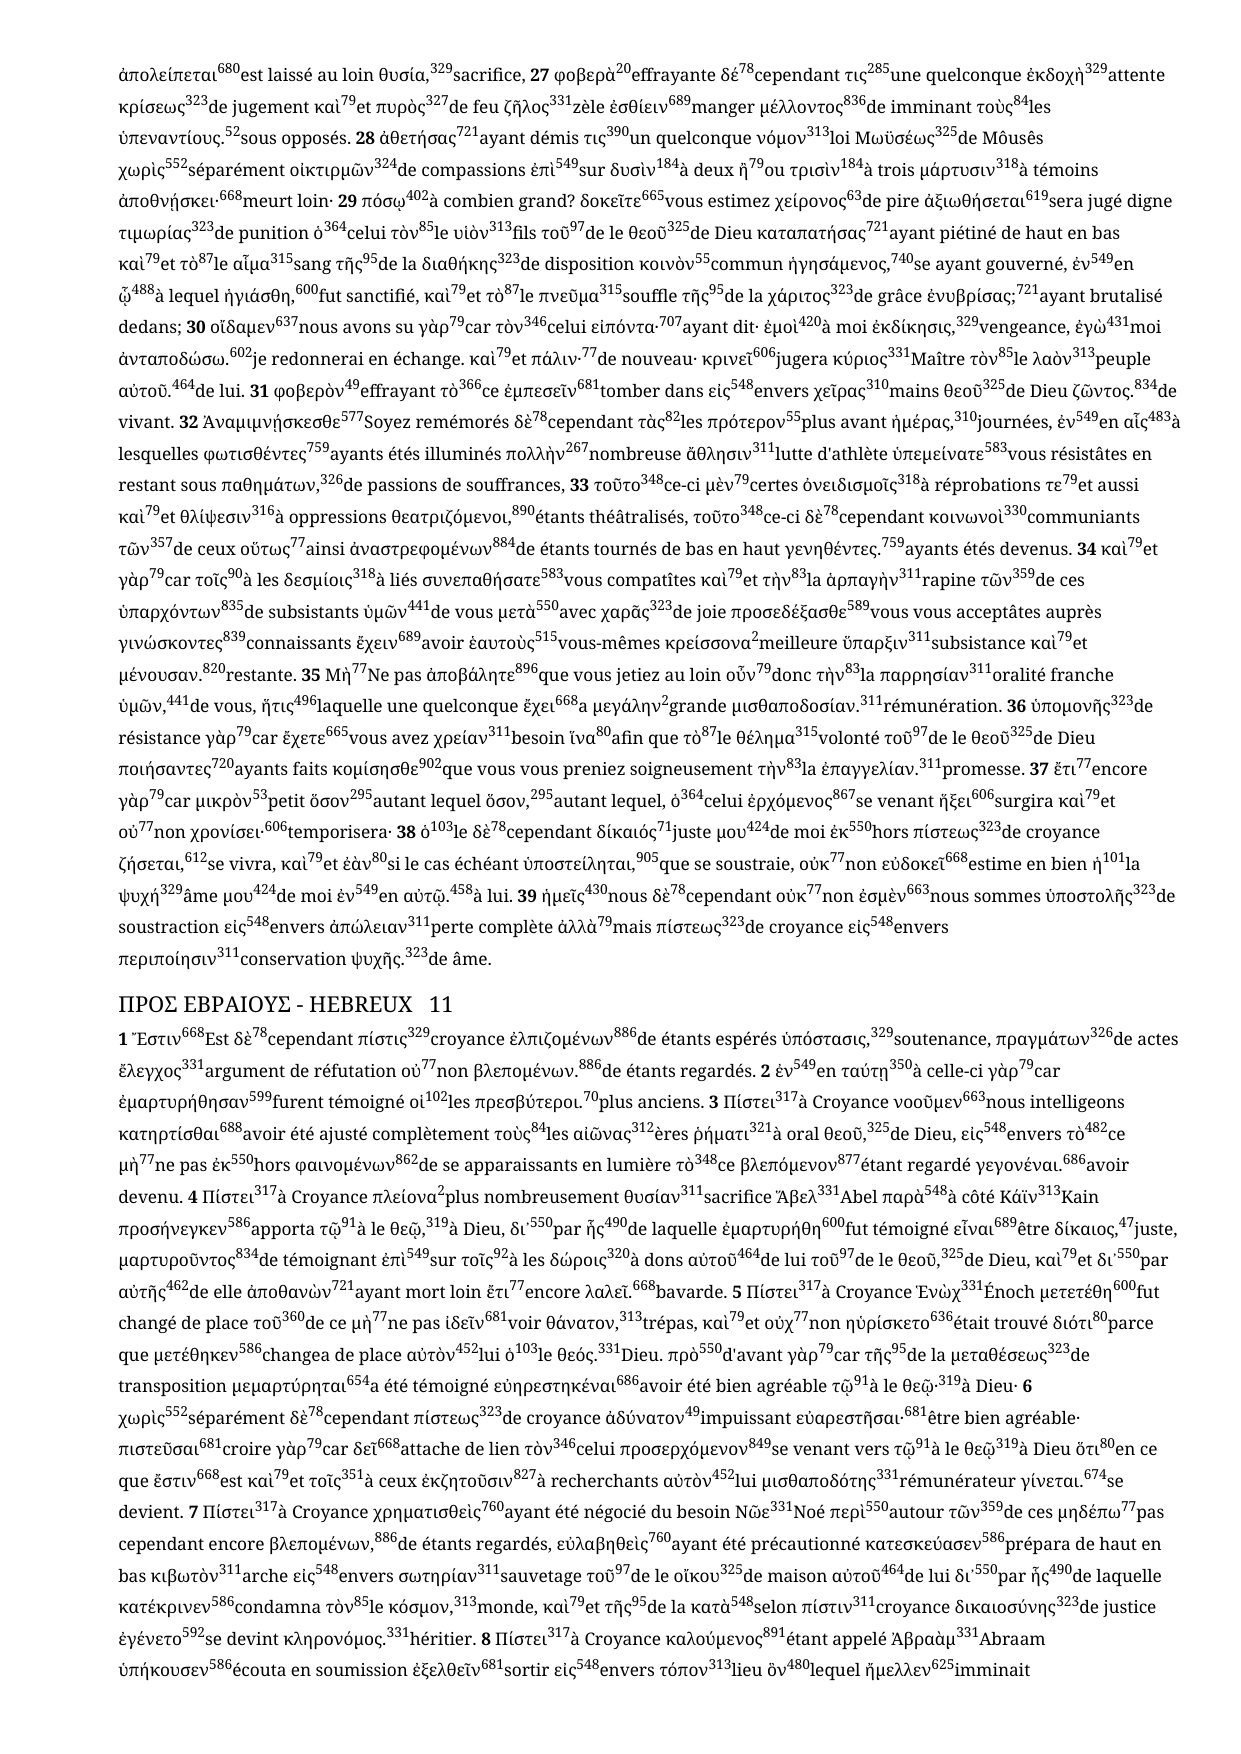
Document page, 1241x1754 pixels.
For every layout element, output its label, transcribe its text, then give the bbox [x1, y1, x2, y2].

text 1 Ἔστιν668Est δὲ78cependant πίστις329croyance ἐλπιζομένων886de étants espérés ὑπόστασις,329soutenance, πραγμάτων326de actes ἔλεγχος331argument de réfutation οὐ77non βλεπομένων.886de étants regardés. 2 ἐν549en ταύτῃ350à celle-ci γὰρ79car ἐμαρτυρήθησαν599furent témoigné οἱ102les πρεσβύτεροι.70plus anciens. 3 Πίστει317à Croyance νοοῦμεν663nous intelligeons κατηρτίσθαι688avoir été ajusté complètement τοὺς84les αἰῶνας312ères ῥήματι321à oral θεοῦ,325de Dieu, εἰς548envers τὸ482ce μὴ77ne pas ἐκ550hors φαινομένων862de se apparaissants en lumière τὸ348ce βλεπόμενον877étant regardé γεγονέναι.686avoir devenu. 4 Πίστει317à Croyance πλείονα2plus nombreusement θυσίαν311sacrifice Ἅβελ331Abel παρὰ548à côté Κάϊν313Kain προσήνεγκεν586apporta τῷ91à le θεῷ,319à Dieu, δι᾽550par ἧς490de laquelle ἐμαρτυρήθη600fut témoigné εἶναι689être δίκαιος,47juste, μαρτυροῦντος834de témoignant ἐπὶ549sur τοῖς92à les δώροις320à dons αὐτοῦ464de lui τοῦ97de le θεοῦ,325de Dieu, καὶ79et δι᾽550par αὐτῆς462de elle ἀποθανὼν721ayant mort loin ἔτι77encore λαλεῖ.668bavarde. 5 Πίστει317à Croyance Ἑνὼχ331Énoch μετετέθη600fut changé de place τοῦ360de ce μὴ77ne pas ἰδεῖν681voir θάνατον,313trépas, καὶ79et οὐχ77non ηὑρίσκετο636était trouvé διότι80parce que μετέθηκεν586changea de place αὐτὸν452lui ὁ103le θεός.331Dieu. πρὸ550d'avant γὰρ79car τῆς95de la μεταθέσεως323de transposition μεμαρτύρηται654a été témoigné εὐηρεστηκέναι686avoir été bien agréable τῷ91à le θεῷ·319à Dieu· 6 χωρὶς552séparément δὲ78cependant πίστεως323de croyance ἀδύνατον49impuissant εὐαρεστῆσαι·681être bien agréable· πιστεῦσαι681croire γὰρ79car δεῖ668attache de lien τὸν346celui προσερχόμενον849se venant vers τῷ91à le θεῷ319à Dieu ὅτι80en ce que ἔστιν668est καὶ79et τοῖς351à ceux ἐκζητοῦσιν827à recherchants αὐτὸν452lui μισθαποδότης331rémunérateur γίνεται.674se devient. 7 Πίστει317à Croyance χρηματισθεὶς760ayant été négocié du besoin Νῶε331Noé περὶ550autour τῶν359de ces μηδέπω77pas cependant encore βλεπομένων,886de étants regardés, εὐλαβηθεὶς760ayant été précautionné κατεσκεύασεν586prépara de haut en bas κιβωτὸν311arche εἰς548envers σωτηρίαν311sauvetage τοῦ97de le οἴκου325de maison αὐτοῦ464de lui δι᾽550par ἧς490de laquelle κατέκρινεν586condamna τὸν85le κόσμον,313monde, καὶ79et τῆς95de la κατὰ548selon πίστιν311croyance δικαιοσύνης323de justice ἐγένετο592se devint κληρονόμος.331héritier. 8 Πίστει317à Croyance καλούμενος891étant appelé Ἀβραὰμ331Abraam ὑπήκουσεν586écouta en soumission ἐξελθεῖν681sortir εἰς548envers τόπον313lieu ὃν480lequel ἤμελλεν625imminait λαμβάνειν689prendre εἰς548envers κληρονομίαν,311héritage, καὶ79et ἐξῆλθεν586sortit μὴ77ne pas ἐπιστάμενος867se établissant sûrement ποῦ77où? ἔρχεται.674se vient. 9 Πίστει317à Croyance παρῴκησεν586habita maison à côté εἰς548envers γῆν311terre τῆς95de la ἐπαγγελίας323de promesse ὡς80comme ἀλλοτρίαν51d’autre ἐν549en σκηναῖς316à tentes κατοικήσας721ayant établi maison d'habitation μετὰ550avec Ἰσαὰκ325de Isaak καὶ79et Ἰακὼβ325de Iakob τῶν96de les συγκληρονόμων64de cohéritiers τῆς95de la ἐπαγγελίας323de promesse τῆς95de la αὐτῆς·148de même· 10 ἐξεδέχετο631se attendait γὰρ79car τὴν83la τοὺς84les θεμελίους312fondements ἔχουσαν820ayante πόλιν311cité ἧς490de laquelle τεχνίτης331technicien καὶ79et δημιουργὸς331travailleur de la population ὁ103le θεός.331Dieu. 11 Πίστει317à Croyance καὶ77aussi αὐτὴ540elle-même Σάρρα329Sarra στεῖρα20stérile δύναμιν311puissance εἰς548envers καταβολὴν311fondation σπέρματος327de semence ἔλαβεν586prit καὶ77aussi παρὰ548à côté καιρὸν313moment ἡλικίας,323de âge, ἐπεὶ78puisque πιστὸν53croyable ἡγήσατο592se gouverna τὸν346celui ἐπαγγειλάμενον.726se ayant promis. 12 διὸ79c'est pourquoi καὶ77aussi ἀφ᾽550au loin ἑνὸς65de un ἐγεννήθησαν,599furent engendré, καὶ79et ταῦτα365ces-ci νενεκρωμένου,807de ayant été mortifié, καθὼς77de haut en bas comme τὰ104les ἄστρα332astres τοῦ97de le οὐρανοῦ325de ciel τῷ93à le πλήθει321à multitude καὶ79et ὡς80comme ἡ101la ἄμμος329sable ἡ362celle παρὰ548à côté τὸ87le χεῖλος315lèvre τῆς95de la θαλάσσης323de mer ἡ101la ἀναρίθμητος.69innombrable. 13 Κατὰ548Selon πίστιν311croyance ἀπέθανον585moururent loin οὗτοι363ceux-ci πάντες,286tous, μὴ79ne pas λαβόντες720ayants pris τὰς82les ἐπαγγελίας310promesses ἀλλὰ79mais πόρρωθεν77loin en avant αὐτὰς449elles ἰδόντες720ayants vus καὶ79et ἀσπασάμενοι739se ayants salués καὶ79et ὁμολογήσαντες720ayants avoués ὅτι80en ce que ξένοι70étrangers καὶ79et παρεπίδημοί70peuplants sur le côté εἰσιν667sont ἐπὶ550sur τῆς95de la γῆς.323de terre. 14 οἱ363ceux γὰρ79car τοιαῦτα347tels λέγοντες839disants ἐμφανίζουσιν667rendent visible dedans ὅτι80en ce que πατρίδα311patrie ἐπιζητοῦσιν.667cherchent davantage. 15 καὶ79et εἰ80si μὲν79certes ἐκείνης356de celle-là μνημονεύουσιν667souviennent ἀφ᾽550au loin ἧς490de laquelle ἐξέβησαν,585partirent, εἶχον624avaient ἂν340le cas échéant καιρὸν313moment ἀνακάμψαι·681fléchir de bas en haut· 16 νῦν77maintenant δὲ78cependant κρείττονος63de meilleure ὀρέγονται,673se prétendent, τοῦτ᾽366ce-ci ἔστιν668est ἐπουρανίου.40de sur ciel. διὸ79c'est pourquoi οὐκ77non ἐπαισχύνεται674se a honte sur αὐτοὺς451eux ὁ103le θεὸς331Dieu θεὸς331Dieu ἐπικαλεῖσθαι692être surnommé αὐτῶν·463de eux· ἡτοίμασεν586prépara γὰρ79car αὐτοῖς457à eux πόλιν.311cité. 17 Πίστει317à Croyance προσενήνοχεν642a apporté Ἀβραὰμ331Abraam τὸν85le Ἰσαὰκ313Isaak πειραζόμενος891étant mis en tentation καὶ79et τὸν245le μονογενῆ53monogène προσέφερεν,625apportait, ὁ364celui τὰς82les ἐπαγγελίας310promesses ἀναδεξάμενος,740se ayant accepté de bas en haut, 18 πρὸς548vers ὃν480lequel ἐλαλήθη600fut bavardé ὅτι80en ce que ἐν549en Ἰσαὰκ319à Isaak κληθήσεταί619sera appelé σοι439à toi σπέρμα,333semence, 19 λογισάμενος740se ayant calculé ὅτι80en ce que καὶ77aussi ἐκ550hors νεκρῶν64de morts ἐγείρειν689éveiller δυνατὸς47puissant ὁ103le θεός,331Dieu, ὅθεν77d'où αὐτὸν452lui καὶ77aussi ἐν549en παραβολῇ317à parabole ἐκομίσατο.592se prit soigneusement. 20 Πίστει317à Croyance καὶ77aussi περὶ550autour μελλόντων835de imminants εὐλόγησεν586élogia Ἰσαὰκ331Isaak τὸν85le Ἰακὼβ313Iakob καὶ79et τὸν85le Ἠσαῦ.313Esaü. 21 Πίστει317à Croyance Ἰακὼβ331Iakob ἀποθνῄσκων840mourant loin ἕκαστον373chacun τῶν96de les υἱῶν324de fils Ἰωσὴφ325de Ioseph εὐλόγησεν586élogia καὶ79et προσεκύνησεν586prosterna vers ἐπὶ548sur τὸ87le ἄκρον315extrémité τῆς95de la ῥάβδου323de bâton αὐτοῦ.464de lui. 22 Πίστει317à Croyance Ἰωσὴφ331Ioseph τελευτῶν840parvenant à l'achèvement περὶ550autour τῆς95de la ἐξόδου323de exode τῶν96de les υἱῶν324de fils Ἰσραὴλ325de Israël ἐμνημόνευσεν586souvint καὶ79et περὶ550autour τῶν98de les ὀστέων326de os αὐτοῦ464de lui ἐνετείλατο.592se commanda. 23 Πίστει317à Croyance Μωϋσῆς331Môusês γεννηθεὶς760ayant été engendré ἐκρύβη600fut caché τρίμηνον55trois mois ὑπὸ550sous τῶν96de les πατέρων324de pères αὐτοῦ,464de lui, διότι80parce que εἶδον585virent ἀστεῖον34cosmopolite τὸ87le παιδίον315jeune enfant καὶ79et οὐκ77non ἐφοβήθησαν599furent effrayé τὸ87le διάταγμα315édit τοῦ97de le βασιλέως.325de roi. 24 Πίστει317à Croyance Μωϋσῆς331Môusês μέγας47grand γενόμενος740se ayant devenu ἠρνήσατο592se nia λέγεσθαι692être dit υἱὸς331fils θυγατρὸς323de fille Φαραώ,325de Pharaon, 25 μᾶλλον77davantage ἑλόμενος740se ayant fait hérésie συγκακουχεῖσθαι690se avoir mal avec τῷ91à le λαῷ319à peuple τοῦ97de le θεοῦ325de Dieu ἢ79ou πρόσκαιρον51vers un moment ἔχειν689avoir ἁμαρτίας323de faute ἀπόλαυσιν,311jouissance, 26 μείζονα4plus grand πλοῦτον313richesse ἡγησάμενος740se ayant gouverné τῶν96de les Αἰγύπτου323de Égypte θησαυρῶν324de trésors τὸν85le ὀνειδισμὸν313réprobation τοῦ97de le Χριστοῦ·325de Christ· ἀπέβλεπεν625regardait au loin γὰρ79car εἰς548envers τὴν83la μισθαποδοσίαν.311rémunération. 27 Πίστει317à Croyance κατέλειπεν625laissait en contrebas Αἴγυπτον311Égypte μὴ77ne pas φοβηθεὶς760ayant été effrayé τὸν85le θυμὸν313fureur τοῦ97de le βασιλέως·325de roi· τὸν85le γὰρ79car ἀόρατον53invisible ὡς80comme ὁρῶν840voyant ἐκαρτέρησεν.586endura. 28 Πίστει317à Croyance πεποίηκεν642a fait τὸ87le πάσχα315pâque καὶ79et τὴν83la πρόσχυσιν311effusion auprès τοῦ99de le αἵματος,327de sang, ἵνα80afin que μὴ77ne pas ὁ364celui ὀλοθρεύων840ruinant τὰ86les πρωτότοκα54premiers-nés θίγῃ899que frôle αὐτῶν.463de eux. 29 Πίστει317à Croyance διέβησαν585marchèrent à travers τὴν83la ἐρυθρὰν2Rouge θάλασσαν311mer ὡς80comme διὰ550par ξηρᾶς14de sèche γῆς,323de terre, ἧς490de laquelle πεῖραν311tentative λαβόντες720ayants pris οἱ102les Αἰγύπτιοι70Égyptiens κατεπόθησαν.599furent avalé. 30 Πίστει317à Croyance τὰ104les τείχη332murailles Ἰεριχὼ323de Iéricho ἔπεσαν585tombèrent κυκλωθέντα761ayants étés encerclés ἐπὶ548sur ἑπτὰ176sept ἡμέρας.310journées. 31 Πίστει317à Croyance Ῥαὰβ329Raab ἡ101la πόρνη329pornée οὐ77non συναπώλετο592se perdit au loin avec τοῖς351à ceux ἀπειθήσασιν712à ayants désobéis δεξαμένη738se ayante acceptée τοὺς84les κατασκόπους312espions μετ᾽550avec εἰρήνης.323de paix. 32 Καὶ79Et τί399quel ἔτι77encore λέγω;917que je dise; ἐπιλείψει606manquera sur γὰρ79car με417moi διηγούμενον849se racontant complètement ὁ103le χρόνος331temps περὶ550autour Γεδεών,325de Gédéon, Βαράκ,325de Barak, Σαμψών,325de Sampson, Ἰεφθάε,325de Iefthae, Δαυίδ325de Dauid τε79et aussi καὶ79et Σαμουὴλ325de Samouel καὶ79et τῶν96de les προφητῶν,324de prophètes, 33 οἳ497lesquels διὰ550par πίστεως323de croyance κατηγωνίσαντο591se agonisèrent de haut en bas βασιλείας,310royautés, εἰργάσαντο591se mirent au travail δικαιοσύνην,311justice, ἐπέτυχον585obtinrent le dessus ἐπαγγελιῶν,322de promesses, ἔφραξαν585obstruèrent στόματα314bouches λεόντων,324de lions, 34 ἔσβεσαν585éteignirent δύναμιν311puissance πυρός,327de feu, ἔφυγον585fuirent στόματα314bouches μαχαίρης,323de machette, ἐδυναμώθησαν599furent rendu puissants ἀπὸ550au loin ἀσθενείας,323de infirmité, ἐγενήθησαν599furent devenu ἰσχυροὶ46tenaces ἐν549en πολέμῳ,319à guerre, παρεμβολὰς310installations de côté ἔκλιναν585inclinèrent ἀλλοτρίων.64de d’autres. 35 Ἔλαβον585Prirent γυναῖκες328femmes ἐξ550hors ἀναστάσεως323de redressement τοὺς84les νεκροὺς52morts αὐτῶν·461de elles· ἄλλοι389autres δὲ78cependant ἐτυμπανίσθησαν599furent tambouriné οὐ77non προσδεξάμενοι739se ayants acceptés auprès τὴν243la ἀπολύτρωσιν,311rançon intégrale, ἵνα80afin que κρείττονος14de meilleure ἀναστάσεως323de redressement τύχωσιν·898que obtiennent· 36 ἕτεροι389autres-différents δὲ78cependant ἐμπαιγμῶν324de enjouements καὶ79et μαστίγων322de fouets πεῖραν311tentative ἔλαβον,585prirent, ἔτι77encore δὲ78cependant δεσμῶν324de liens καὶ79et φυλακῆς·323de gardiennage· 37 ἐλιθάσθησαν,599furent pierré, ἐπρίσθησαν,599furent scié, ἐν549en φόνῳ319à meurtre μαχαίρης323de machette ἀπέθανον,585moururent loin, περιῆλθον585allèrent autour ἐν549en μηλωταῖς,316à peaux de moutons, ἐν549en αἰγείοις11à de chèvres δέρμασιν,320à peaux, ὑστερούμενοι,890étants manqués, θλιβόμενοι,890étants oppressés, κακουχούμενοι,890étants maltraités, 38 ὧν491de lesquels οὐκ77non ἦν625était ἄξιος47digne ὁ103le κόσμος,331monde, ἐπὶ549sur ἐρημίαις316à lieux désertiques πλανώμενοι890étants égarés καὶ79et ὄρεσιν320à montagnes καὶ79et σπηλαίοις320à cavernes καὶ79et ταῖς88à les ὀπαῖς316à cavités τῆς95de la γῆς.323de terre. 39 Καὶ79Et οὗτοι363ceux-ci πάντες286tous μαρτυρηθέντες759ayants étés témoignés διὰ550par τῆς255de la πίστεως323de croyance οὐκ77non ἐκομίσαντο591se prirent soigneusement τὴν83la ἐπαγγελίαν,311promesse, 40 τοῦ97de le θεοῦ325de Dieu περὶ550autour ἡμῶν423de nous κρεῖττόν55meilleur τι271un quelconque προβλεψαμένου,734de se ayant prévu, ἵνα80afin que μὴ77ne pas χωρὶς552séparément ἡμῶν423de nous τελειωθῶσιν.910que soient perfectionné. [118, 1023, 1181, 1682]
text ΠΡΟΣ ΕΒΡΑΙΟΥΣ - HEBREUX 11 [118, 989, 1181, 1019]
text 1 Σκιὰν311Ombre γὰρ79car ἔχων840ayant ὁ103le νόμος331loi τῶν98de les μελλόντων835de imminants ἀγαθῶν,66de bons, οὐκ77non αὐτὴν526elle-même τὴν83la εἰκόνα311icône τῶν98de les πραγμάτων,326de actes, κατ᾽548selon ἐνιαυτὸν313année ταῖς88à les αὐταῖς141à mêmes θυσίαις316à sacrifices ἃς477lesquelles προσφέρουσιν667apportent εἰς548envers τὸ87le διηνεκὲς55continu οὐδέποτε77pas cependant à un moment δύναται674se peut τοὺς345ceux προσερχομένους848se venants vers τελειῶσαι·681perfectionner· 2 ἐπεὶ80puisque οὐκ340non ἂν340le cas échéant ἐπαύσαντο591se pausèrent προσφερόμεναι888étantes apportées διὰ548par le fait de τὸ348ce μηδεμίαν267pas une ἔχειν689avoir ἔτι77encore συνείδησιν311conscience ἁμαρτιῶν322de fautes τοὺς345ceux λατρεύοντας821adorants ἅπαξ77une fois κεκαθαρισμένους;795ayants étés purifiés; 3 ἀλλ᾽79mais ἐν549en αὐταῖς455à elles ἀνάμνησις329anamnèse ἁμαρτιῶν322de fautes κατ᾽548selon ἐνιαυτόν·313année· 4 ἀδύνατον49impuissant γὰρ79car αἷμα315sang ταύρων324de taureaux καὶ79et τράγων324de boucs ἀφαιρεῖν689saisir au loin ἁμαρτίας.310fautes. 5 Διὸ79C'est pourquoi εἰσερχόμενος867se venant à l'intérieur εἰς548envers τὸν85le κόσμον313monde λέγει·668dit· θυσίαν311sacrifice καὶ79et προσφορὰν311offrande οὐκ77non ἠθέλησας,584tu voulus, σῶμα315corps δὲ78cependant κατηρτίσω590tu te ajustas complètement μοι·420à moi· 6 ὁλοκαυτώματα314holocaustes καὶ79et περὶ550autour ἁμαρτίας323de faute οὐκ77non εὐδόκησας.584tu estimas en bien. 7 τότε77alors εἶπον·582je dis· ἰδοὺ306voici ἥκω,664je surgis, ἐν549en κεφαλίδι317à entête βιβλίου327de papier de bible γέγραπται654a été graphé περὶ550autour ἐμοῦ,424de moi, τοῦ360de ce ποιῆσαι681faire ὁ109le θεὸς337Dieu τὸ87le θέλημά315volonté σου.442de toi. 8 ἀνώτερον77plus en haut λέγων840disant ὅτι80en ce que θυσίας310sacrifices καὶ79et προσφορὰς310offrandes καὶ79et ὁλοκαυτώματα314holocaustes καὶ79et περὶ550autour ἁμαρτίας323de faute οὐκ77non ἠθέλησας584tu voulus οὐδὲ79non cependant εὐδόκησας,584tu estimas en bien, αἵτινες495lesquelles des quelconques κατὰ548selon νόμον313loi προσφέρονται,679sont apportés, 9 τότε77alors εἴρηκεν·642a dit· ἰδοὺ306voici ἥκω664je surgis τοῦ360de ce ποιῆσαι681faire τὸ87le θέλημά315volonté σου.442de toi. ἀναιρεῖ668saisit de bas en haut τὸ87le πρῶτον55premier ἵνα80afin que τὸ87le δεύτερον55deuxième στήσῃ,899que dresse, 10 ἐν549en ᾧ488à lequel θελήματι321à volonté ἡγιασμένοι812ayants étés sanctifiés ἐσμὲν663nous sommes διὰ550par τῆς95de la προσφορᾶς323de offrande τοῦ99de le σώματος327de corps Ἰησοῦ325de Iésous Χριστοῦ325de Christ ἐφάπαξ.77sur une fois. 11 Καὶ79Et πᾶς287tout μὲν77certes ἱερεὺς331sacrificateur ἕστηκεν642a dressé καθ᾽548selon ἡμέραν311journée λειτουργῶν840faisant liturgie καὶ79et τὰς82les αὐτὰς343mêmes πολλάκις77souvent προσφέρων840apportant θυσίας,310sacrifices, αἵτινες495lesquelles des quelconques οὐδέποτε77pas cependant à un moment δύνανται673se peuvent περιελεῖν681enlever autour ἁμαρτίας,310fautes, 12 οὗτος364celui-ci δὲ78cependant μίαν51une ὑπὲρ550au-dessus ἁμαρτιῶν322de fautes προσενέγκας721ayant apporté θυσίαν311sacrifice εἰς548envers τὸ87le διηνεκὲς55continu ἐκάθισεν586assit ἐν549en δεξιᾷ57à droite τοῦ97de le θεοῦ,325de Dieu, 13 τὸ87le λοιπὸν375restant ἐκδεχόμενος867se attendant ἕως80jusqu'à ce que τεθῶσιν910que soient posé οἱ102les ἐχθροὶ70ennemis αὐτοῦ464de lui ὑποπόδιον315sous-pied τῶν96de les ποδῶν324de pieds αὐτοῦ.464de lui. 14 μιᾷ183à une γὰρ79car προσφορᾷ317à offrande τετελείωκεν642a perfectionné εἰς548envers τὸ87le διηνεκὲς55continu τοὺς345ceux ἁγιαζομένους.874étants sanctifiés. 15 Μαρτυρεῖ668Témoigne δὲ78cependant ἡμῖν419à nous καὶ77aussi τὸ105le πνεῦμα333souffle τὸ105le ἅγιον·24saint· μετὰ548après γὰρ79car τὸ348ce εἰρηκέναι·686avoir dit· 16 αὕτη362celle-ci ἡ101la διαθήκη329disposition ἣν478laquelle διαθήσομαι608je me disposerai πρὸς548vers αὐτοὺς451eux μετὰ548après τὰς82les ἡμέρας310journées ἐκείνας,135celles-là, λέγει668dit κύριος·331Maître· διδοὺς840donnant νόμους312lois μου424de moi ἐπὶ548sur καρδίας310coeurs αὐτῶν463de eux καὶ77aussi ἐπὶ548sur τὴν83la διάνοιαν311capacité d’intelligence αὐτῶν463de eux ἐπιγράψω602j'épigrapherai αὐτούς,451eux, 17 καὶ79et τῶν94de les ἁμαρτιῶν322de fautes αὐτῶν463de eux καὶ79et τῶν94de les ἀνομιῶν322de illégalités αὐτῶν463de eux οὐ77non μὴ77ne pas μνησθήσομαι615je serai mémorisé ἔτι.77encore. 18 ὅπου80là où δὲ78cependant ἄφεσις329abandon τούτων,355de celles-ci, οὐκέτι77non plus προσφορὰ329offrande περὶ550autour ἁμαρτίας.323de faute. 19 Ἔχοντες839Ayants οὖν,79donc, ἀδελφοί,336frères, παρρησίαν311oralité franche εἰς548envers τὴν83la εἴσοδον311entrée de chemin τῶν98de les ἁγίων66de saints ἐν549en τῷ93à le αἵματι321à sang Ἰησοῦ,325de Iésous, 20 ἣν478laquelle ἐνεκαίνισεν586innova ἡμῖν419à nous ὁδὸν311chemin πρόσφατον2nouvelle καὶ79et ζῶσαν820vivante διὰ550par τοῦ99de le καταπετάσματος,327de rideau étendu, τοῦτ᾽366ce-ci ἔστιν668est τῆς95de la σαρκὸς323de chair αὐτοῦ,464de lui, 21 καὶ79et ἱερέα313sacrificateur μέγαν4grand ἐπὶ548sur τὸν85le οἶκον313maison τοῦ97de le θεοῦ,325de Dieu, 22 προσερχώμεθα922que nous nous venions vers μετὰ550avec ἀληθινῆς14de véritable καρδίας323de coeur ἐν549en πληροφορίᾳ317à colportée plénitude πίστεως323de croyance ῥεραντισμένοι812ayants étés aspergés τὰς242les καρδίας310coeurs ἀπὸ550au loin συνειδήσεως323de conscience πονηρᾶς14de méchante καὶ79et λελουμένοι812ayants étés baignés τὸ247le σῶμα315corps ὕδατι321à eau καθαρῷ·12à pur· 23 κατέχωμεν916que nous tenions de haut en bas τὴν83la ὁμολογίαν311aveu τῆς255de la ἐλπίδος323de espérance ἀκλινῆ,51sans inclinaison, πιστὸς47croyable γὰρ79car ὁ364celui ἐπαγγειλάμενος,740se ayant promis, 24 καὶ79et κατανοῶμεν916que nous intelligions contre ἀλλήλους501les uns les autres εἰς548envers παροξυσμὸν313provocation aigu à côté ἀγάπης323de amour καὶ79et καλῶν17de beaux ἔργων,326de travaux, 25 μὴ79ne pas ἐγκαταλείποντες839délaissants en contrebas τὴν83la ἐπισυναγωγὴν311rassemblement ἑαυτῶν,510de nous-mêmes, καθὼς77de haut en bas comme ἔθος333coutume τισίν,377à des quelconques, ἀλλὰ79mais παρακαλοῦντες,839appelants à côté, καὶ77aussi τοσούτῳ354à aussi grand μᾶλλον77davantage ὅσῳ488à autant lequel βλέπετε665vous regardez ἐγγίζουσαν820approchante τὴν83la ἡμέραν.311journée. 26 Ἑκουσίως77Volontairement γὰρ79car ἁμαρτανόντων833de fautants ἡμῶν423de nous μετὰ548après τὸ348ce λαβεῖν681prendre τὴν83la ἐπίγνωσιν311reconnaissance τῆς95de la ἀληθείας,323de vérité, οὐκέτι77non plus περὶ550autour ἁμαρτιῶν322de fautes ἀπολείπεται680est laissé au loin θυσία,329sacrifice, 27 φοβερὰ20effrayante δέ78cependant τις285une quelconque ἐκδοχὴ329attente κρίσεως323de jugement καὶ79et πυρὸς327de feu ζῆλος331zèle ἐσθίειν689manger μέλλοντος836de imminant τοὺς84les ὑπεναντίους.52sous opposés. 28 ἀθετήσας721ayant démis τις390un quelconque νόμον313loi Μωϋσέως325de Môusês χωρὶς552séparément οἰκτιρμῶν324de compassions ἐπὶ549sur δυσὶν184à deux ἢ79ou τρισὶν184à trois μάρτυσιν318à témoins ἀποθνῄσκει·668meurt loin· 29 πόσῳ402à combien grand? δοκεῖτε665vous estimez χείρονος63de pire ἀξιωθήσεται619sera jugé digne τιμωρίας323de punition ὁ364celui τὸν85le υἱὸν313fils τοῦ97de le θεοῦ325de Dieu καταπατήσας721ayant piétiné de haut en bas καὶ79et τὸ87le αἷμα315sang τῆς95de la διαθήκης323de disposition κοινὸν55commun ἡγησάμενος,740se ayant gouverné, ἐν549en ᾧ488à lequel ἡγιάσθη,600fut sanctifié, καὶ79et τὸ87le πνεῦμα315souffle τῆς95de la χάριτος323de grâce ἐνυβρίσας;721ayant brutalisé dedans; 30 οἴδαμεν637nous avons su γὰρ79car τὸν346celui εἰπόντα·707ayant dit· ἐμοὶ420à moi ἐκδίκησις,329vengeance, ἐγὼ431moi ἀνταποδώσω.602je redonnerai en échange. καὶ79et πάλιν·77de nouveau· κρινεῖ606jugera κύριος331Maître τὸν85le λαὸν313peuple αὐτοῦ.464de lui. 31 φοβερὸν49effrayant τὸ366ce ἐμπεσεῖν681tomber dans εἰς548envers χεῖρας310mains θεοῦ325de Dieu ζῶντος.834de vivant. 32 Ἀναμιμνῄσκεσθε577Soyez remémorés δὲ78cependant τὰς82les πρότερον55plus avant ἡμέρας,310journées, ἐν549en αἷς483à lesquelles φωτισθέντες759ayants étés illuminés πολλὴν267nombreuse ἄθλησιν311lutte d'athlète ὑπεμείνατε583vous résistâtes en restant sous παθημάτων,326de passions de souffrances, 33 τοῦτο348ce-ci μὲν79certes ὀνειδισμοῖς318à réprobations τε79et aussi καὶ79et θλίψεσιν316à oppressions θεατριζόμενοι,890étants théâtralisés, τοῦτο348ce-ci δὲ78cependant κοινωνοὶ330communiants τῶν357de ceux οὕτως77ainsi ἀναστρεφομένων884de étants tournés de bas en haut γενηθέντες.759ayants étés devenus. 34 καὶ79et γὰρ79car τοῖς90à les δεσμίοις318à liés συνεπαθήσατε583vous compatîtes καὶ79et τὴν83la ἁρπαγὴν311rapine τῶν359de ces ὑπαρχόντων835de subsistants ὑμῶν441de vous μετὰ550avec χαρᾶς323de joie προσεδέξασθε589vous vous acceptâtes auprès γινώσκοντες839connaissants ἔχειν689avoir ἑαυτοὺς515vous-mêmes κρείσσονα2meilleure ὕπαρξιν311subsistance καὶ79et μένουσαν.820restante. 35 Μὴ77Ne pas ἀποβάλητε896que vous jetiez au loin οὖν79donc τὴν83la παρρησίαν311oralité franche ὑμῶν,441de vous, ἥτις496laquelle une quelconque ἔχει668a μεγάλην2grande μισθαποδοσίαν.311rémunération. 36 ὑπομονῆς323de résistance γὰρ79car ἔχετε665vous avez χρείαν311besoin ἵνα80afin que τὸ87le θέλημα315volonté τοῦ97de le θεοῦ325de Dieu ποιήσαντες720ayants faits κομίσησθε902que vous vous preniez soigneusement τὴν83la ἐπαγγελίαν.311promesse. 37 ἔτι77encore γὰρ79car μικρὸν53petit ὅσον295autant lequel ὅσον,295autant lequel, ὁ364celui ἐρχόμενος867se venant ἥξει606surgira καὶ79et οὐ77non χρονίσει·606temporisera· 38 ὁ103le δὲ78cependant δίκαιός71juste μου424de moi ἐκ550hors πίστεως323de croyance ζήσεται,612se vivra, καὶ79et ἐὰν80si le cas échéant ὑποστείληται,905que se soustraie, οὐκ77non εὐδοκεῖ668estime en bien ἡ101la ψυχή329âme μου424de moi ἐν549en αὐτῷ.458à lui. 39 ἡμεῖς430nous δὲ78cependant οὐκ77non ἐσμὲν663nous sommes ὑποστολῆς323de soustraction εἰς548envers ἀπώλειαν311perte complète ἀλλὰ79mais πίστεως323de croyance εἰς548envers περιποίησιν311conservation ψυχῆς.323de âme. [118, 59, 1181, 970]
